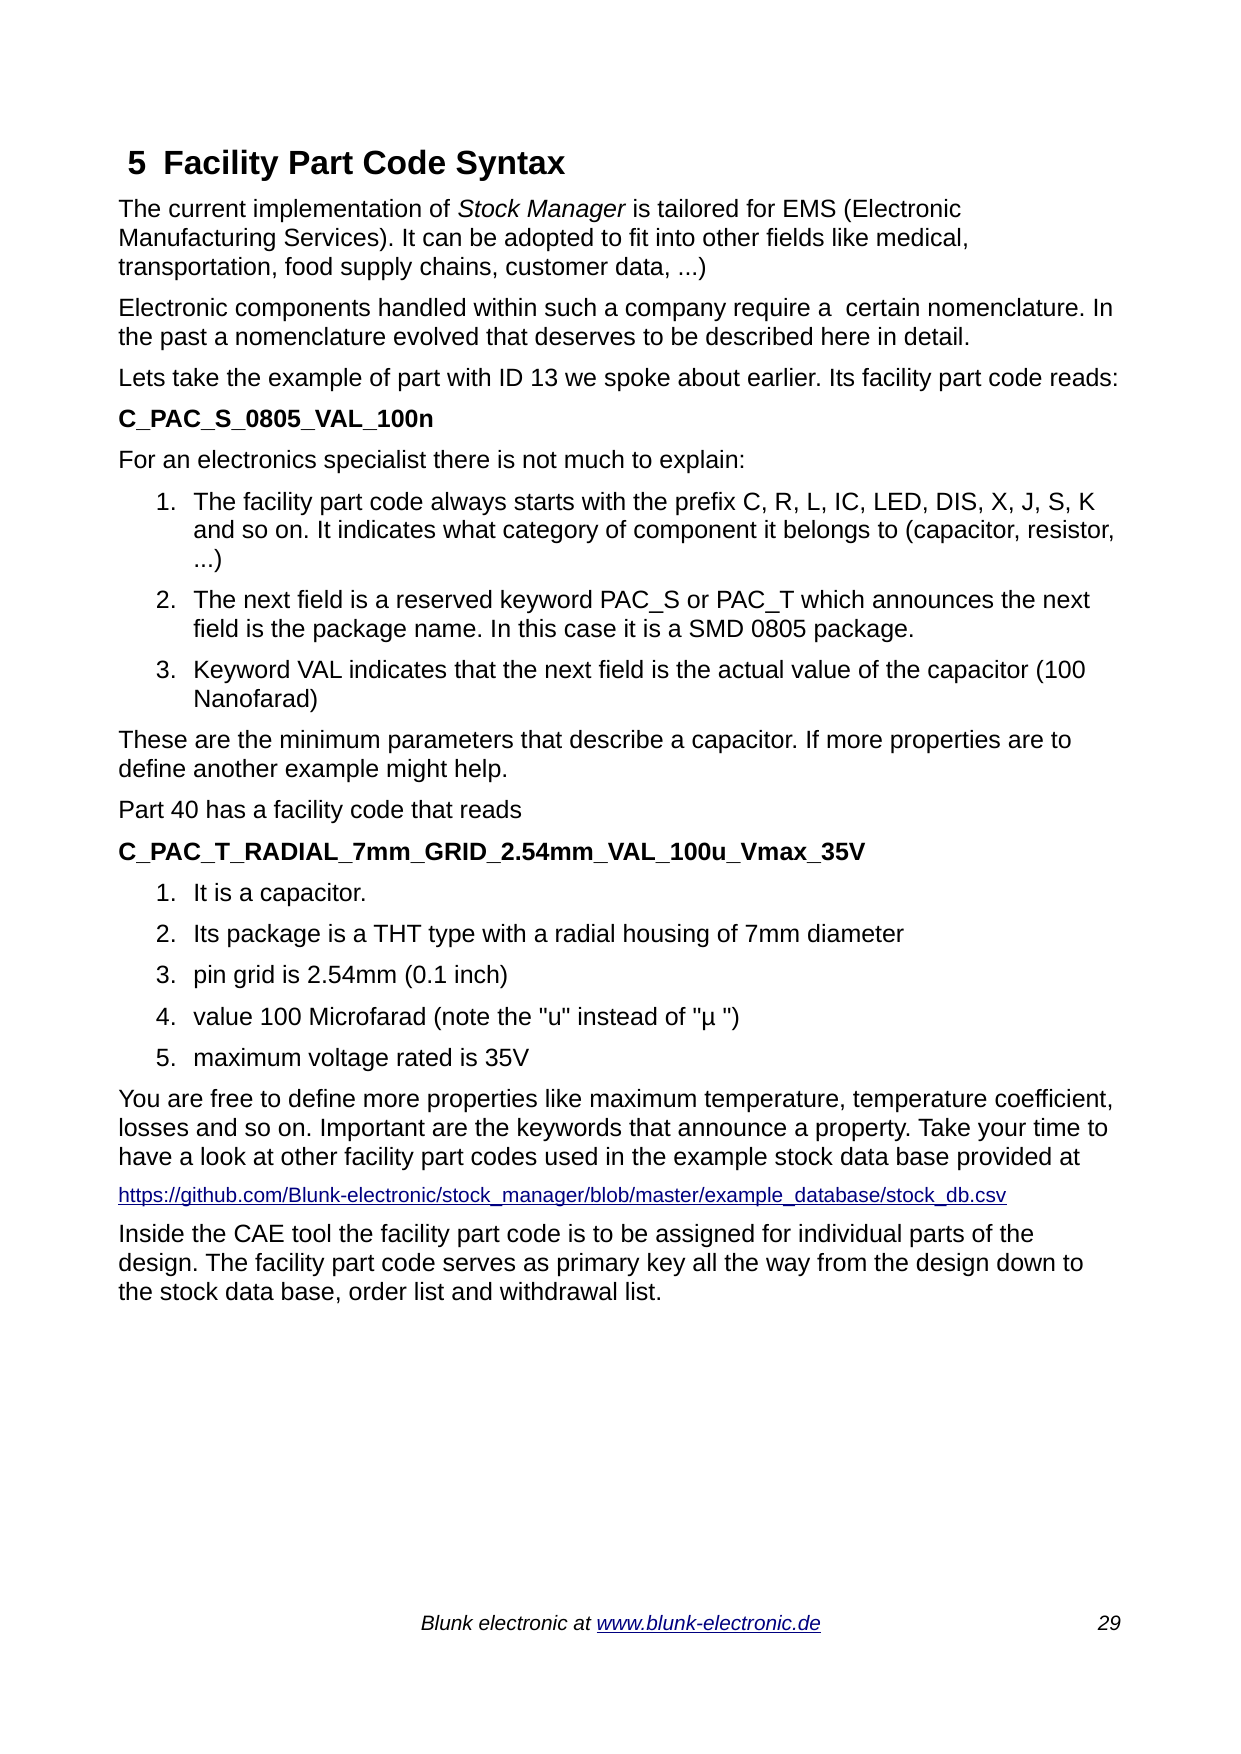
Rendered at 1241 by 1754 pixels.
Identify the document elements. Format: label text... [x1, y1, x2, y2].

list value 100 Microfarad (note the "u" instead of "µ ") [156, 1002, 1123, 1031]
text C_PAC_T_RADIAL_7mm_GRID_2.54mm_VAL_100u_Vmax_35V [118, 837, 1123, 866]
list pin grid is 2.54mm (0.1 inch) [156, 961, 1123, 989]
list The next field is a reserved keyword PAC_S or PAC_T which announces the next field is the package name. In this case it is a SMD 0805 package. [156, 586, 1123, 643]
text Lets take the example of part with ID 13 we spoke about earlier. Its facility part code reads: [118, 363, 1123, 392]
text Inside the CAE tool the facility part code is to be assigned for individual parts of the design. The facility part code serves as primary key all the way from the design down to the stock data base, order list and withdrawal list. [118, 1219, 1123, 1306]
list Its package is a THT type with a radial housing of 7mm diameter [156, 919, 1123, 948]
list It is a capacitor. [156, 878, 1123, 907]
text These are the minimum parameters that describe a capacitor. If more properties are to define another example might help. [118, 726, 1123, 783]
list The facility part code always starts with the prefix C, R, L, IC, LED, DIS, X, J, S, K and so on. It indicates what category of component it belongs to (capacitor, resistor, ...) [156, 487, 1123, 573]
text The current implementation of Stock Manager is tailored for EMS (Electronic Manufacturing Services). It can be adopted to fit into other fields like medical, transportation, food supply chains, customer data, ...) [118, 194, 1123, 281]
text For an electronics specialist there is not much to explain: [118, 446, 1123, 474]
text Part 40 has a facility code that reads [118, 796, 1123, 824]
list maximum voltage rated is 35V [156, 1043, 1123, 1072]
text C_PAC_S_0805_VAL_100n [118, 404, 1123, 433]
text You are free to define more properties like maximum temperature, temperature coefficient, losses and so on. Important are the keywords that announce a property. Take your time to have a look at other facility part codes used in the example stock data base provided at [118, 1084, 1123, 1171]
text Electronic components handled within such a company require a certain nomenclature. In the past a nomenclature evolved that deserves to be described here in detail. [118, 293, 1123, 351]
text https://github.com/Blunk-electronic/stock_manager/blob/master/example_database/stock_db.csv [118, 1183, 1123, 1207]
subtitle Facility Part Code Syntax [118, 143, 1123, 182]
list Keyword VAL indicates that the next field is the actual value of the capacitor (100 Nanofarad) [156, 656, 1123, 713]
